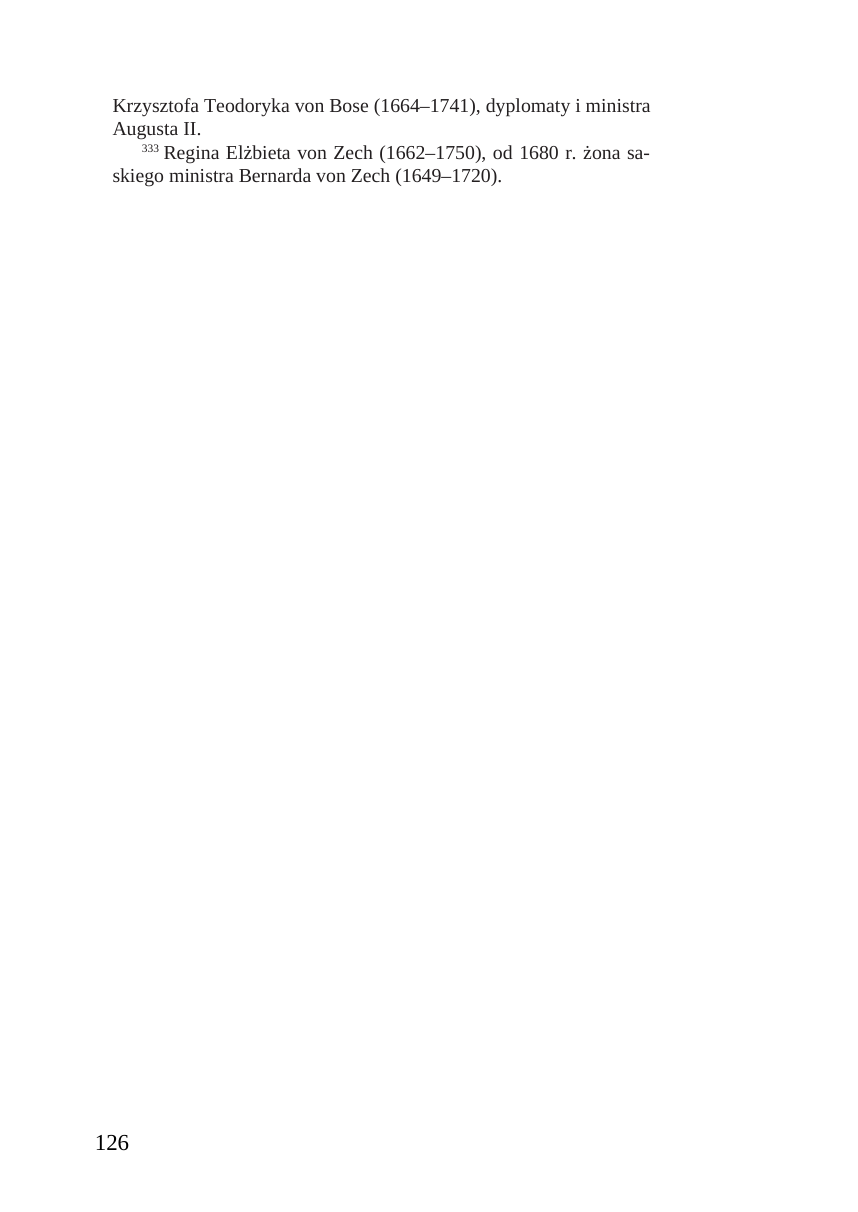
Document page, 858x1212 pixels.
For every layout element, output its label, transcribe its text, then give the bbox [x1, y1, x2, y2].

text 333 Regina Elżbieta von Zech (1662–1750), od 1680 r. żona sa- skiego ministra Bernarda von Zech (1649–1720). [112, 141, 651, 187]
text Krzysztofa Teodoryka von Bose (1664–1741), dyplomaty i ministra Augusta II. [112, 94, 651, 140]
